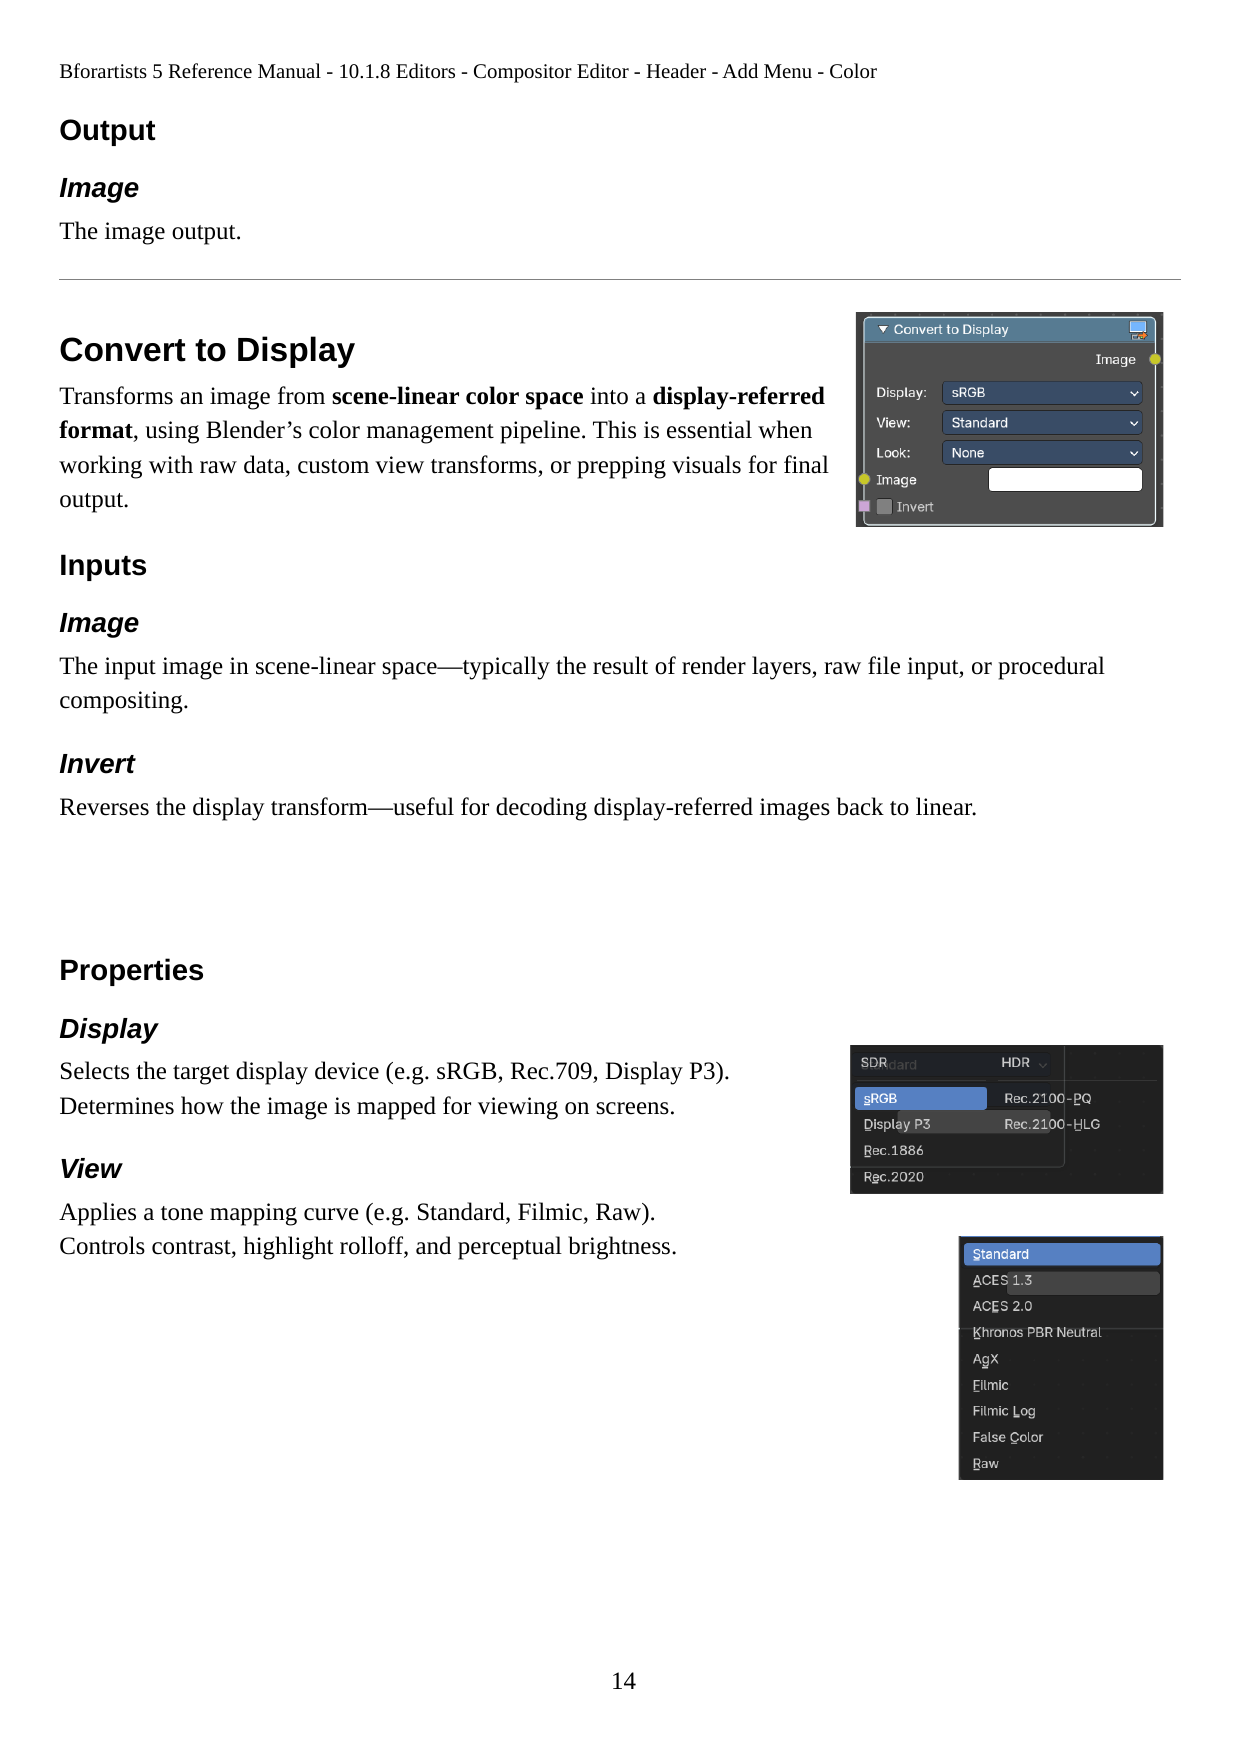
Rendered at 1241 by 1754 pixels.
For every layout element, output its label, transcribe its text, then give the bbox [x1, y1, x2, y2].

subtitle View [59, 1152, 850, 1184]
subtitle [1164, 1152, 1181, 1184]
subtitle Invert [59, 747, 1181, 779]
subtitle Inputs [59, 548, 1181, 582]
subtitle [1164, 330, 1181, 368]
text Applies a tone mapping curve (e.g. Standard, Filmic, Raw). Controls contrast, highlight rolloff, and perceptual brightness. [59, 1197, 1181, 1260]
subtitle Convert to Display [59, 330, 855, 368]
subtitle Output [59, 113, 1181, 146]
text Transforms an image from scene-linear color space into a display-referred format, using Blender’s color management pipeline. This is essential when working with raw data, custom view transforms, or prepping visuals for final output. [59, 381, 855, 513]
picture [958, 1236, 1164, 1480]
subtitle Image [59, 171, 1181, 203]
picture [850, 1045, 1164, 1194]
text The input image in scene-linear space—typically the result of render layers, raw file input, or procedural compositing. [59, 651, 1181, 714]
subtitle Display [59, 1012, 1181, 1044]
text Reverses the display transform—useful for decoding display-referred images back to linear. [59, 792, 1181, 820]
subtitle Image [59, 607, 1181, 639]
subtitle Properties [59, 953, 1181, 987]
picture [855, 312, 1164, 527]
text The image output. [59, 216, 1181, 244]
text Selects the target display device (e.g. sRGB, Rec.709, Display P3). Determines how the image is mapped for viewing on screens. [59, 1056, 850, 1120]
